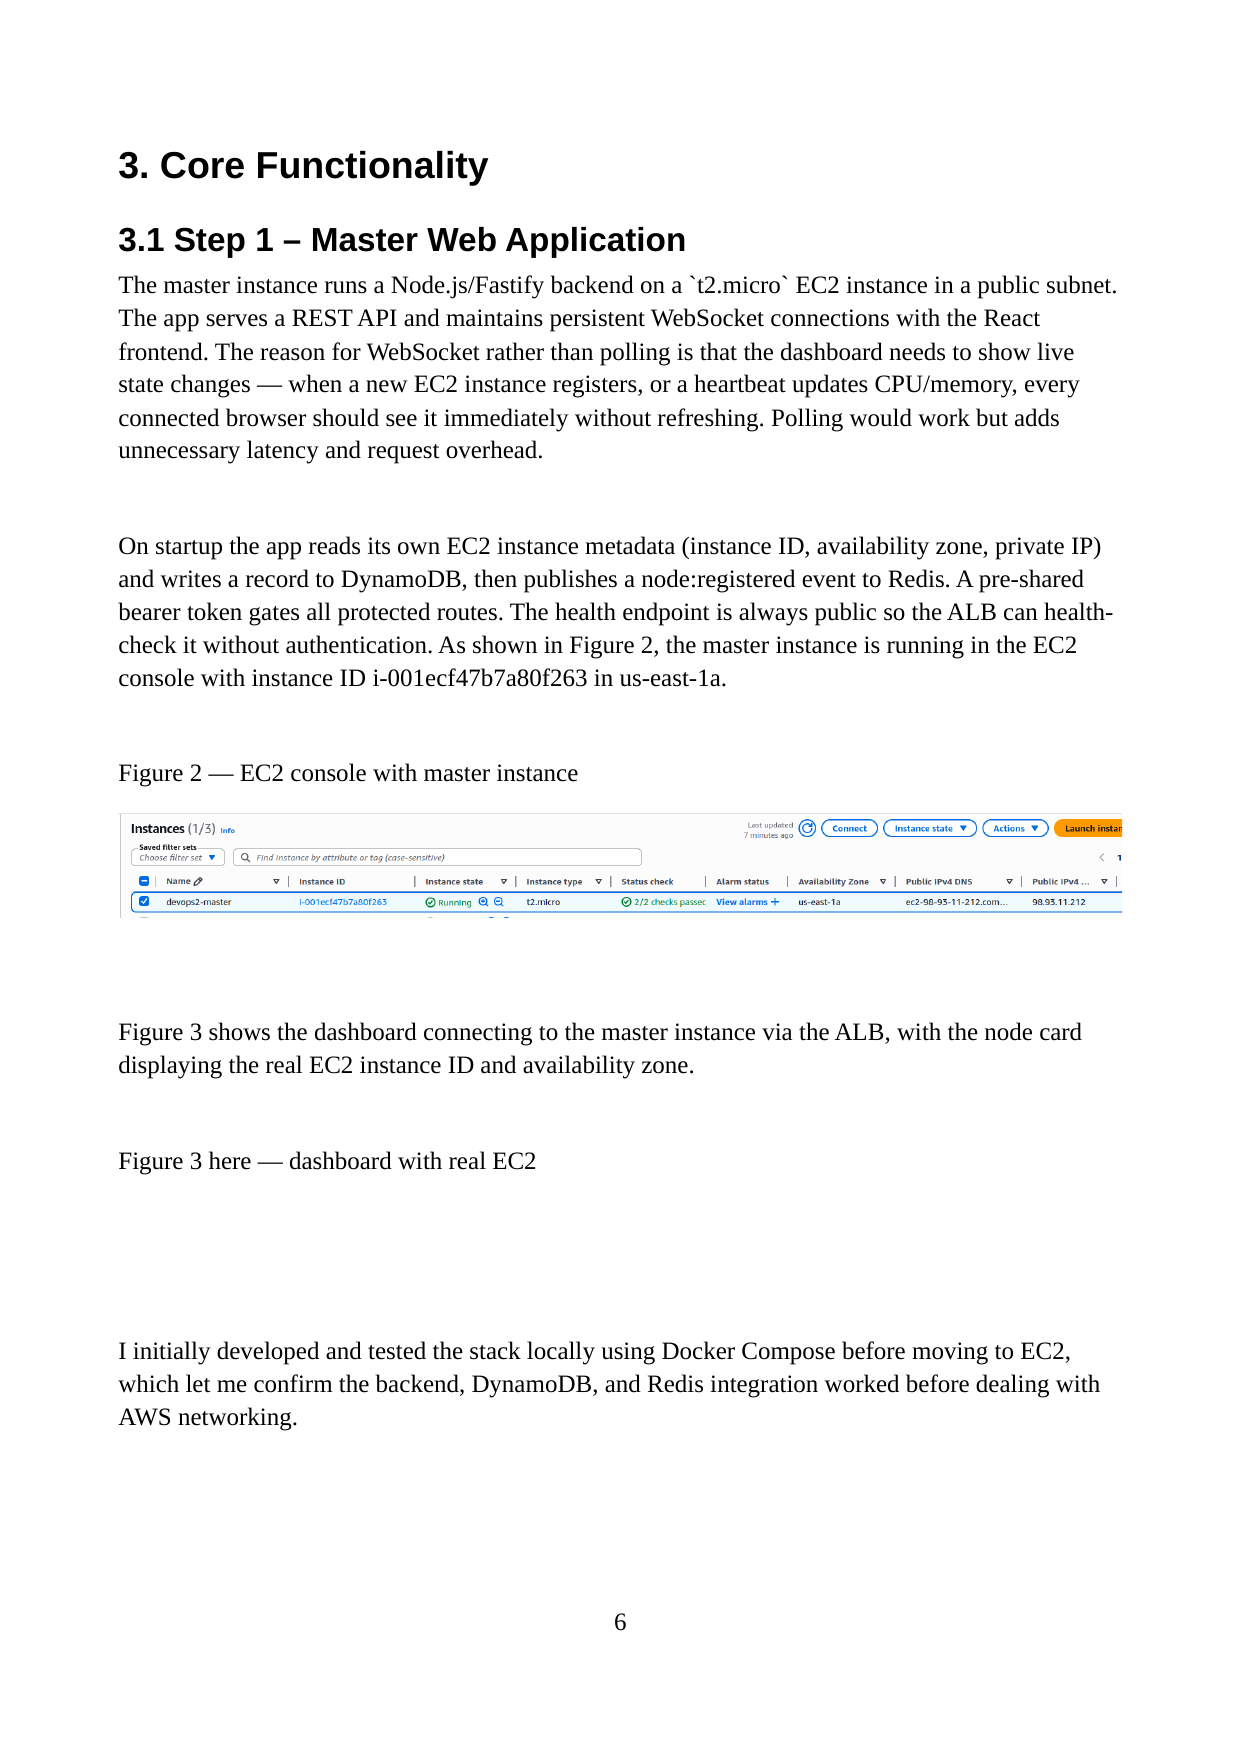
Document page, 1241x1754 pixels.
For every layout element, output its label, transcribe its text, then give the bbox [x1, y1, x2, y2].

text Figure 2 — EC2 console with master instance [118, 758, 1122, 787]
subtitle 3. Core Functionality [118, 143, 1122, 186]
text I initially developed and tested the stack locally using Docker Compose before moving to EC2, which let me confirm the backend, DynamoDB, and Redis integration worked before dealing with AWS networking. [118, 1336, 1122, 1431]
text On startup the app reads its own EC2 instance metadata (instance ID, availability zone, private IP) and writes a record to DynamoDB, then publishes a node:registered event to Redis. A pre-shared bearer token gates all protected routes. The health endpoint is always public so the ALB can health-check it without authentication. As shown in Figure 2, the master instance is running in the EC2 console with instance ID i-001ecf47b7a80f263 in us-east-1a. [118, 531, 1122, 692]
text Figure 3 shows the dashboard connecting to the master instance via the ALB, with the node card displaying the real EC2 instance ID and availability zone. [118, 1017, 1122, 1079]
text The master instance runs a Node.js/Fastify backend on a `t2.micro` EC2 instance in a public subnet. The app serves a REST API and maintains persistent WebSocket connections with the React frontend. The reason for WebSocket rather than polling is that the dashboard needs to show live state changes — when a new EC2 instance registers, or a heartbeat updates CPU/memory, every connected browser should see it immediately without refreshing. Polling would work but adds unnecessary latency and request overhead. [118, 271, 1122, 464]
subtitle 3.1 Step 1 – Master Web Application [118, 219, 1122, 258]
text Figure 3 here — dashboard with real EC2 [118, 1146, 1122, 1174]
picture [118, 805, 1123, 918]
